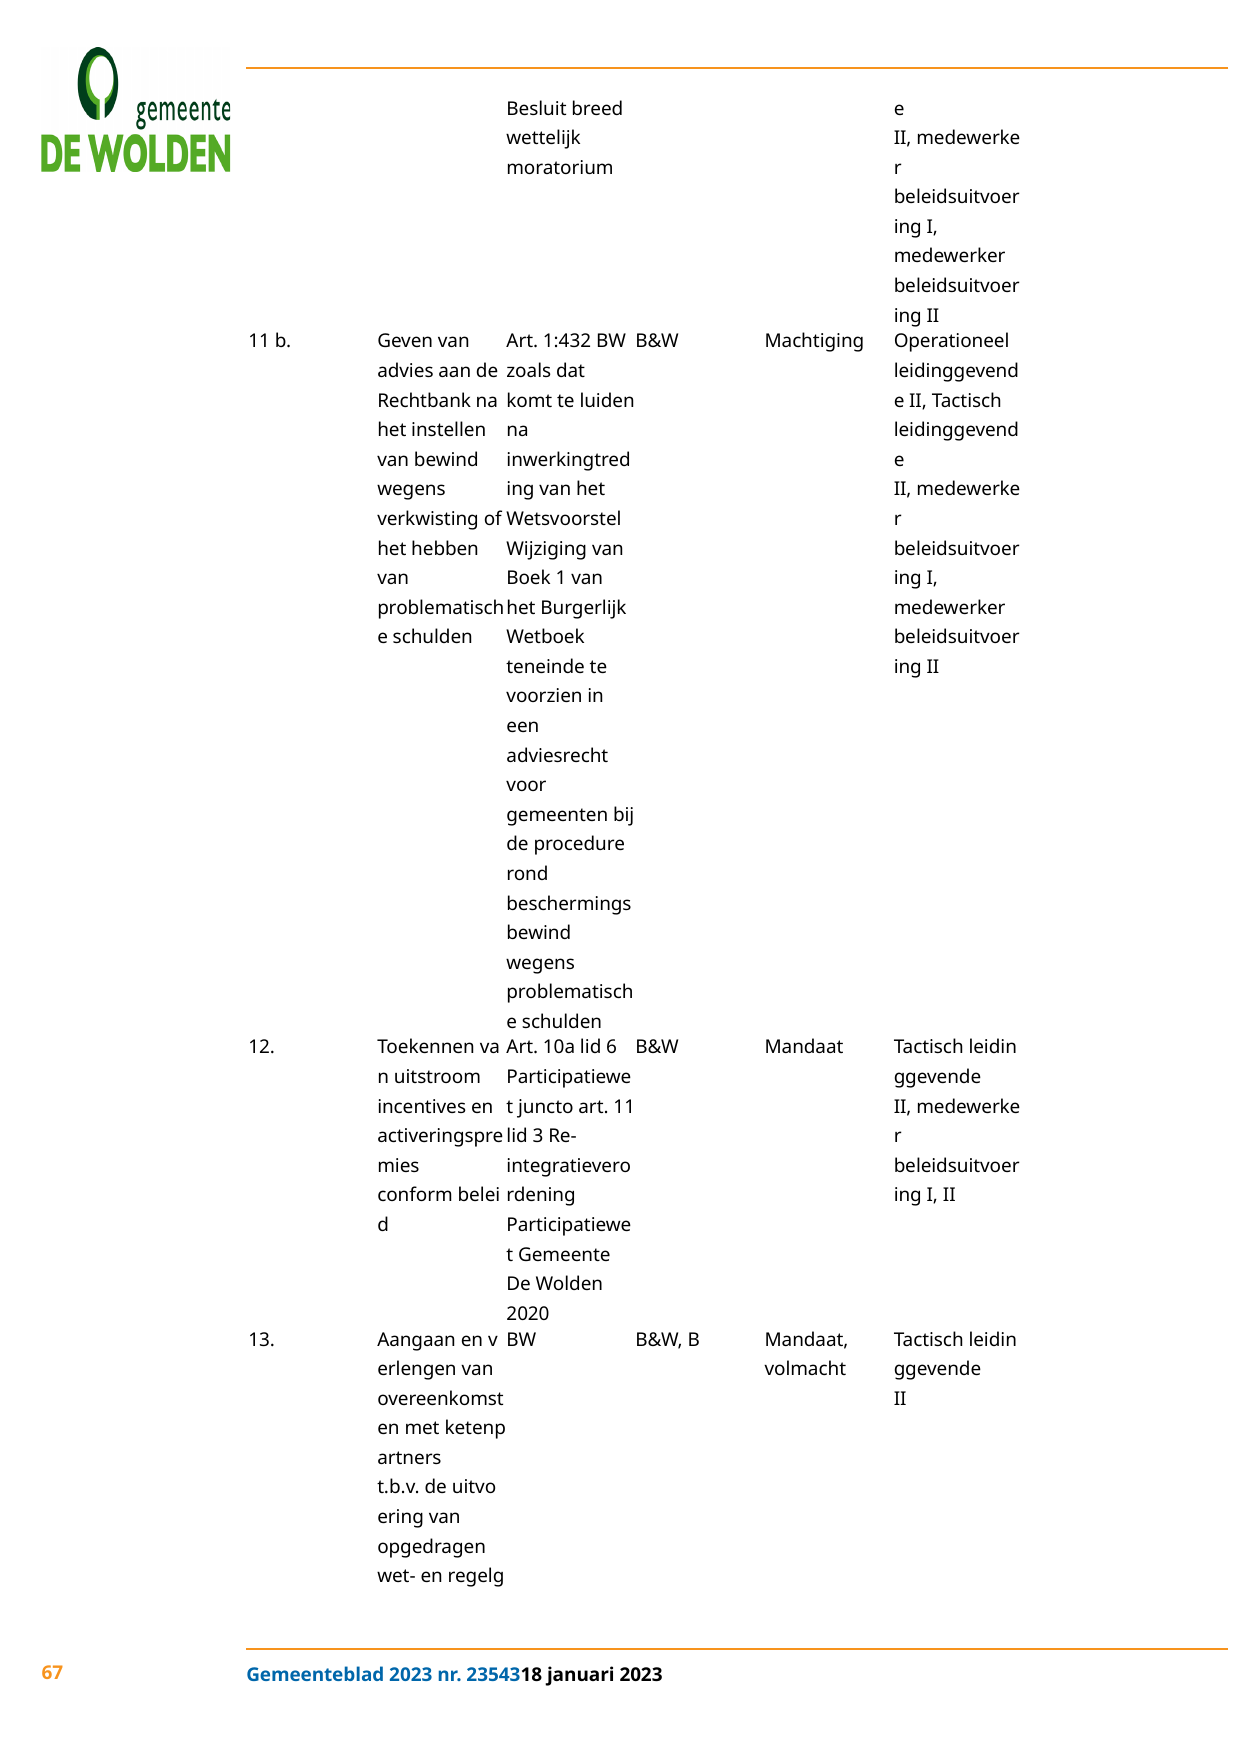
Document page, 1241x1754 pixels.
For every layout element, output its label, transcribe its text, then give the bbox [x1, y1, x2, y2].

table_cell Toekennen van uitstroom incentives en activeringspremies conform beleid [377, 1034, 506, 1326]
table_cell Aangaan en verlengen van overeenkomsten met ketenpartners t.b.v. de uitvoering van opgedragen wet- en regelg [377, 1326, 506, 1588]
table_cell 12. [248, 1034, 377, 1326]
table_cell Machtiging [764, 328, 893, 1034]
table_cell Mandaat [764, 1034, 893, 1326]
table_cell [248, 95, 377, 328]
table_cell Besluit breed wettelijk moratorium [506, 95, 635, 328]
table_cell 11 b. [248, 328, 377, 1034]
table_cell Mandaat, volmacht [764, 1326, 893, 1588]
table_cell B&W [635, 1034, 764, 1326]
table_cell [764, 95, 893, 328]
table_cell [377, 95, 506, 328]
table_cell Operationeel leidinggevende II, Tactisch leidinggevende II, medewerker beleidsuitvoering I, medewerker beleidsuitvoering II [894, 328, 1022, 1034]
table_cell [1023, 1326, 1152, 1588]
table_cell [635, 95, 764, 328]
table_cell Tactisch leidinggevende II [894, 1326, 1022, 1588]
table_cell BW [506, 1326, 635, 1588]
table_cell B&W, B [635, 1326, 764, 1588]
table_cell Geven van advies aan de Rechtbank na het instellen van bewind wegens verkwisting of het hebben van problematische schulden [377, 328, 506, 1034]
table_cell [1023, 1034, 1152, 1326]
table_cell 13. [248, 1326, 377, 1588]
table_cell B&W [635, 328, 764, 1034]
table_cell [1023, 328, 1152, 1034]
table_cell e II, medewerker beleidsuitvoering I, medewerker beleidsuitvoering II [894, 95, 1022, 328]
table_cell Art. 10a lid 6 Participatiewet juncto art. 11 lid 3 Re-integratieverordening Participatiewet Gemeente De Wolden 2020 [506, 1034, 635, 1326]
table_cell Art. 1:432 BW zoals dat komt te luiden na inwerkingtreding van het Wetsvoorstel Wijziging van Boek 1 van het Burgerlijk Wetboek teneinde te voorzien in een adviesrecht voor gemeenten bij de procedure rond beschermingsbewind wegens problematische schulden [506, 328, 635, 1034]
picture [41, 47, 231, 172]
table_cell [1023, 95, 1152, 328]
table_cell Tactisch leidinggevende II, medewerker beleidsuitvoering I, II [894, 1034, 1022, 1326]
